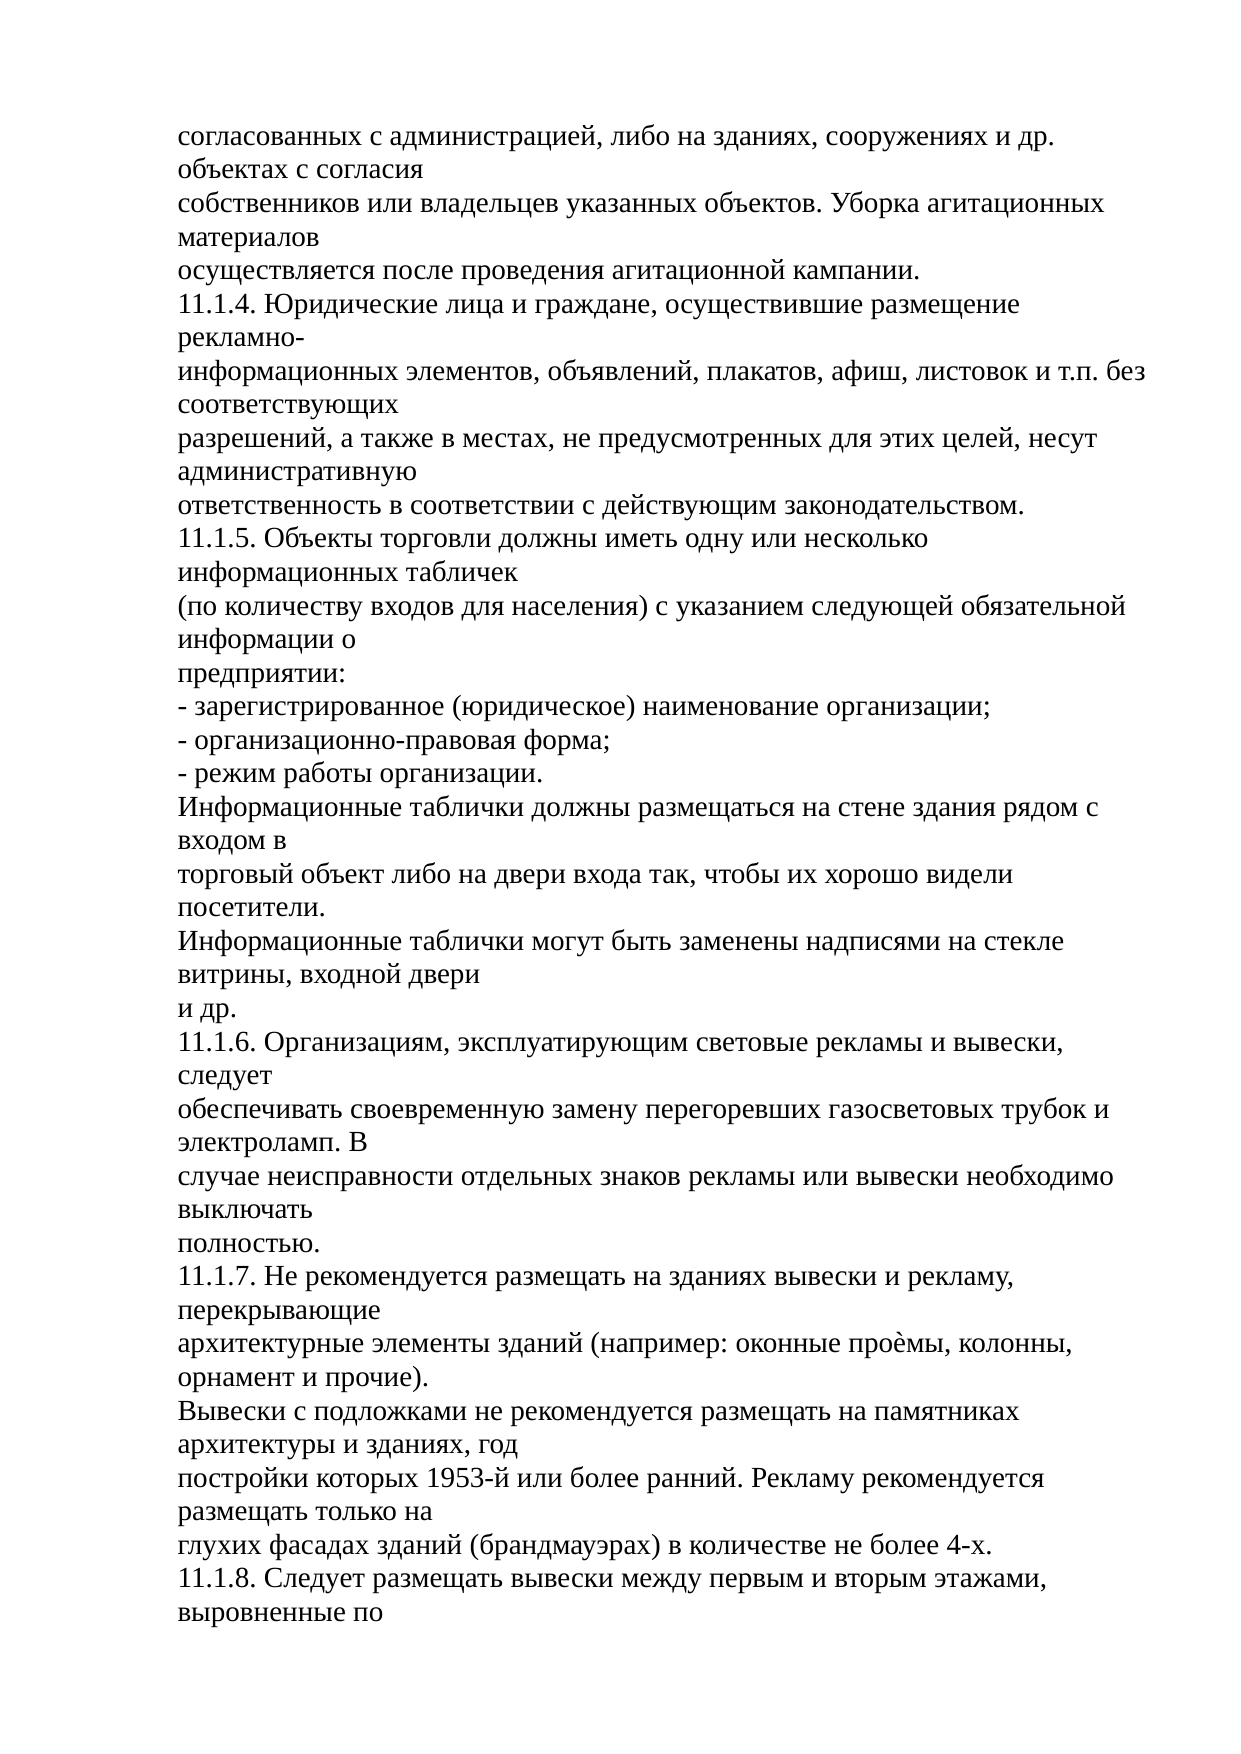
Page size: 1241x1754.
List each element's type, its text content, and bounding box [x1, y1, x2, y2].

text полностью. [177, 1225, 1152, 1258]
text предприятии: [177, 655, 1152, 688]
text торговый объект либо на двери входа так, чтобы их хорошо видели посетители. [177, 856, 1152, 923]
text - режим работы организации. [177, 755, 1152, 789]
text случае неисправности отдельных знаков рекламы или вывески необходимо выключать [177, 1158, 1152, 1225]
text постройки которых 1953-й или более ранний. Рекламу рекомендуется размещать только на [177, 1460, 1152, 1527]
text обеспечивать своевременную замену перегоревших газосветовых трубок и электроламп. В [177, 1091, 1152, 1158]
text Вывески с подложками не рекомендуется размещать на памятниках архитектуры и зданиях, год [177, 1393, 1152, 1460]
text - зарегистрированное (юридическое) наименование организации; [177, 688, 1152, 722]
text собственников или владельцев указанных объектов. Уборка агитационных материалов [177, 185, 1152, 252]
text архитектурные элементы зданий (например: оконные проѐмы, колонны, орнамент и прочие). [177, 1326, 1152, 1393]
text осуществляется после проведения агитационной кампании. [177, 252, 1152, 286]
text Информационные таблички могут быть заменены надписями на стекле витрины, входной двери [177, 923, 1152, 990]
text 11.1.8. Следует размещать вывески между первым и вторым этажами, выровненные по [177, 1560, 1152, 1627]
text (по количеству входов для населения) с указанием следующей обязательной информации о [177, 588, 1152, 655]
text 11.1.5. Объекты торговли должны иметь одну или несколько информационных табличек [177, 521, 1152, 588]
text 11.1.6. Организациям, эксплуатирующим световые рекламы и вывески, следует [177, 1024, 1152, 1091]
text глухих фасадах зданий (брандмауэрах) в количестве не более 4-х. [177, 1527, 1152, 1560]
text согласованных с администрацией, либо на зданиях, сооружениях и др. объектах с согласия [177, 118, 1152, 185]
text разрешений, а также в местах, не предусмотренных для этих целей, несут административную [177, 420, 1152, 487]
text 11.1.4. Юридические лица и граждане, осуществившие размещение рекламно- [177, 286, 1152, 353]
text - организационно-правовая форма; [177, 722, 1152, 755]
text информационных элементов, объявлений, плакатов, афиш, листовок и т.п. без соответствующих [177, 353, 1152, 420]
text 11.1.7. Не рекомендуется размещать на зданиях вывески и рекламу, перекрывающие [177, 1258, 1152, 1326]
text и др. [177, 990, 1152, 1024]
text ответственность в соответствии с действующим законодательством. [177, 487, 1152, 521]
text Информационные таблички должны размещаться на стене здания рядом с входом в [177, 789, 1152, 856]
